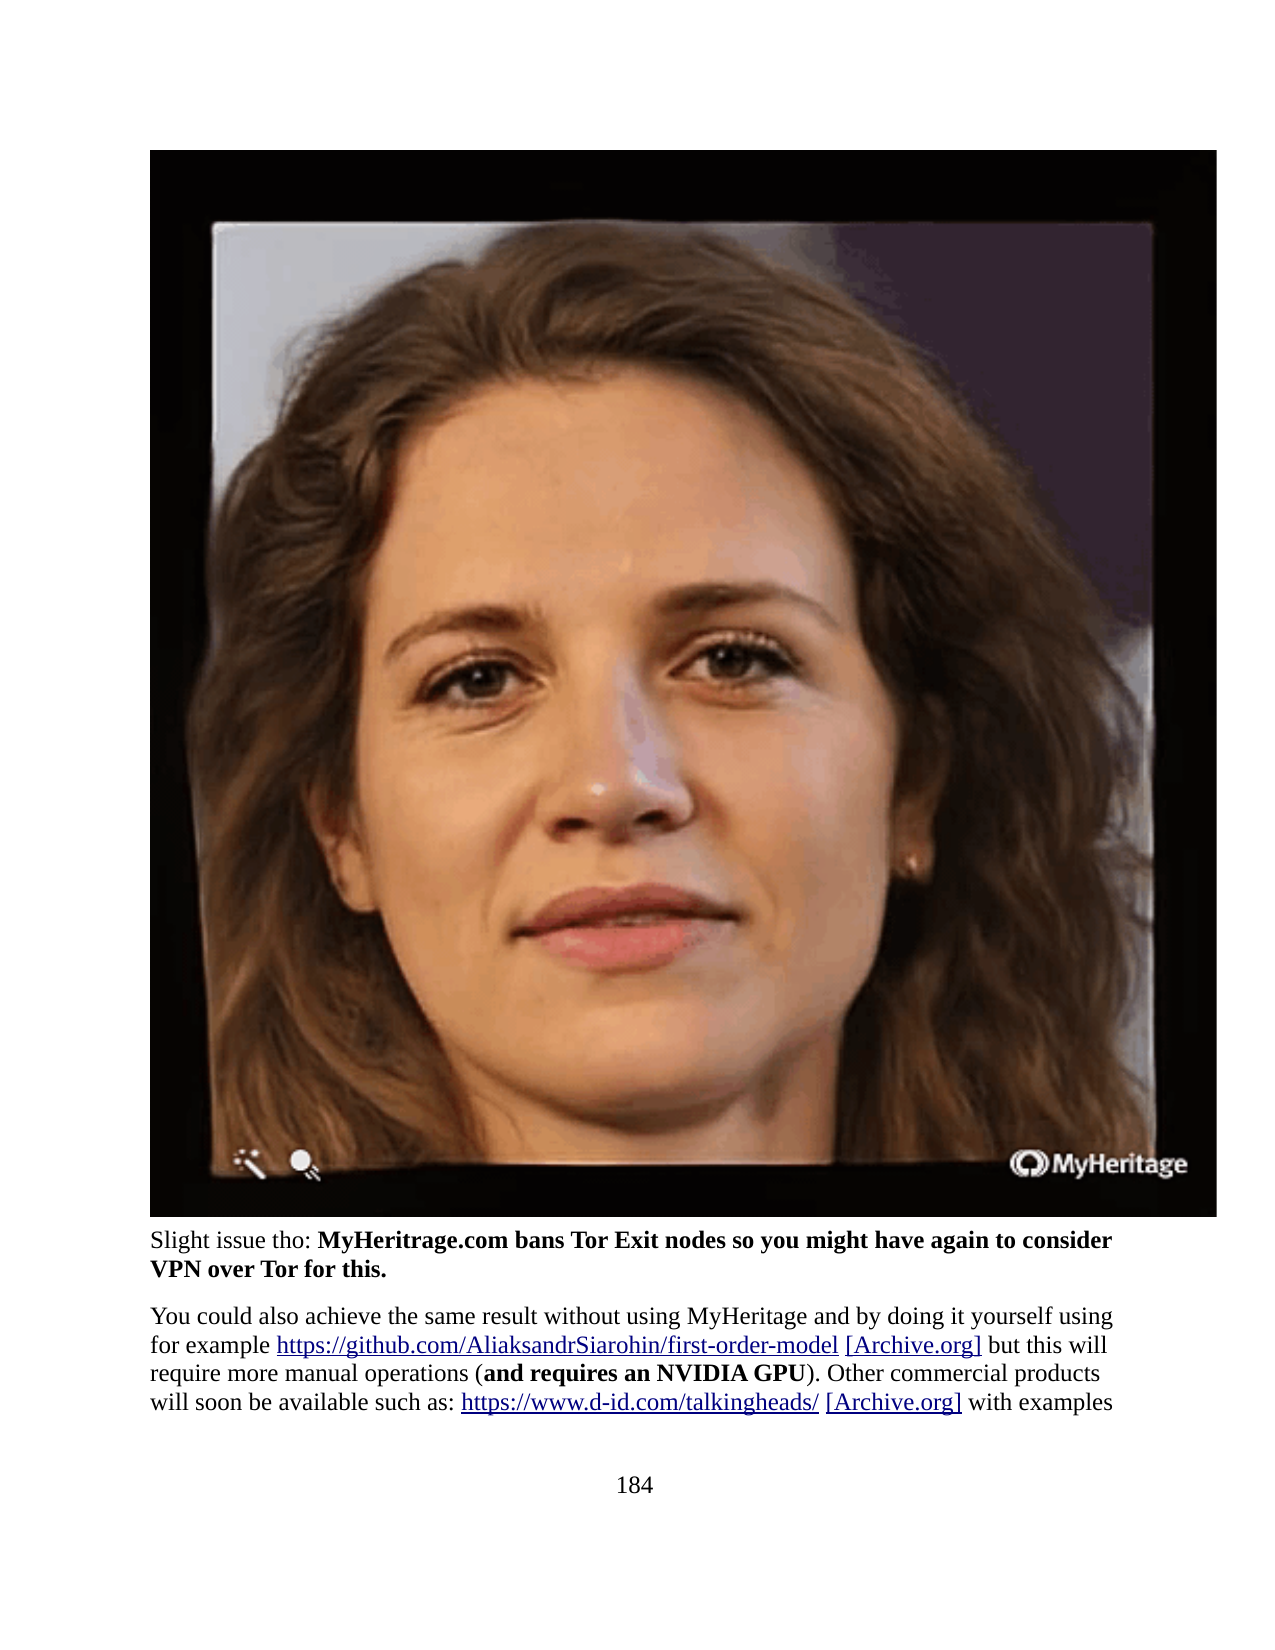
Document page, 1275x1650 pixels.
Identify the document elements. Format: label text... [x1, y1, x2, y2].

text Slight issue tho: MyHeritrage.com bans Tor Exit nodes so you might have again to consider VPN over Tor for this. [150, 1226, 1125, 1283]
text You could also achieve the same result without using MyHeritage and by doing it yourself using for example https://github.com/AliaksandrSiarohin/first-order-model [Archive.org] but this will require more manual operations (and requires an NVIDIA GPU). Other commercial products will soon be available such as: https://www.d-id.com/talkingheads/ [Archive.org] with examples [150, 1301, 1125, 1416]
picture [150, 150, 1217, 1217]
